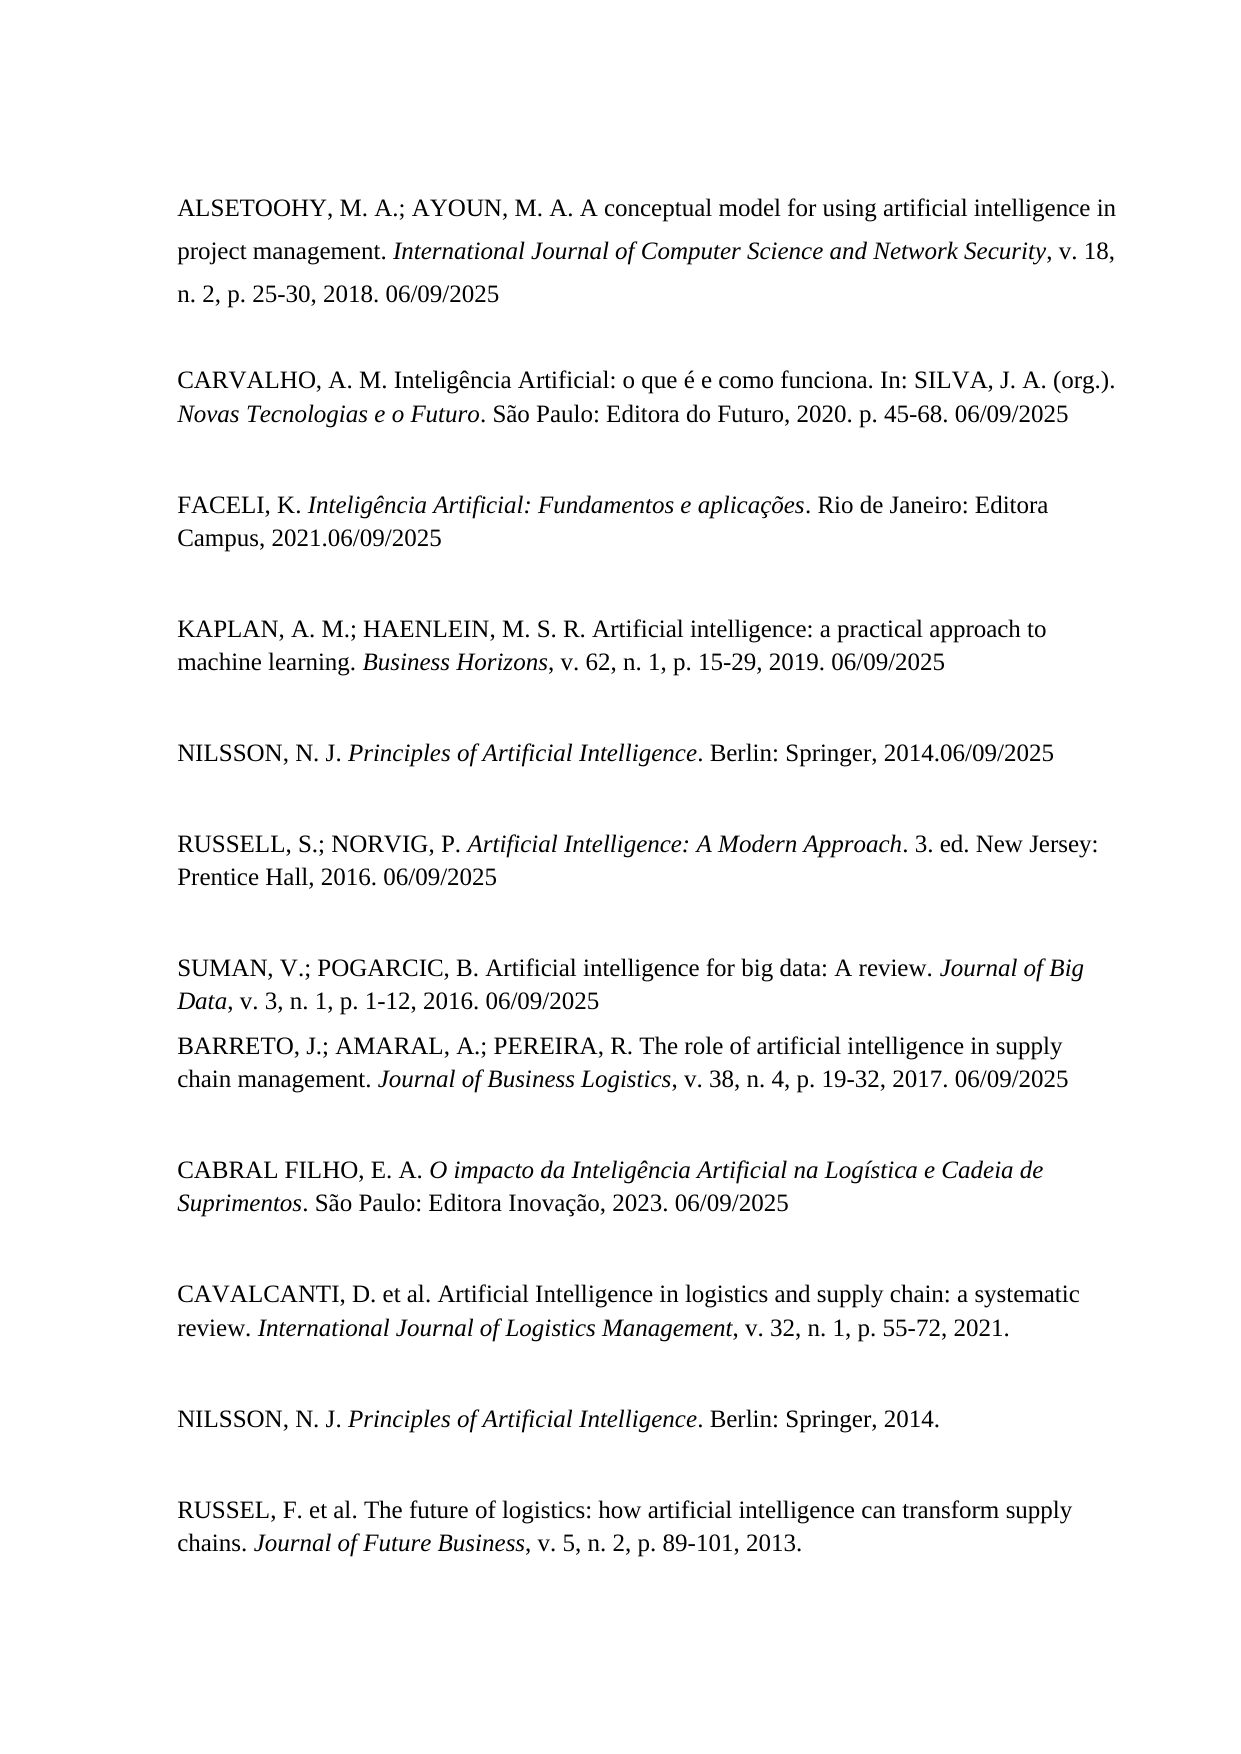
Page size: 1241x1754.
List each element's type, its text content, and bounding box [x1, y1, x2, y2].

text CARVALHO, A. M. Inteligência Artificial: o que é e como funciona. In: SILVA, J. A. (org.). Novas Tecnologias e o Futuro. São Paulo: Editora do Futuro, 2020. p. 45-68. 06/09/2025 [177, 366, 1123, 427]
text CABRAL FILHO, E. A. O impacto da Inteligência Artificial na Logística e Cadeia de Suprimentos. São Paulo: Editora Inovação, 2023. 06/09/2025 [177, 1156, 1123, 1217]
text NILSSON, N. J. Principles of Artificial Intelligence. Berlin: Springer, 2014. [177, 1404, 1123, 1432]
text RUSSELL, S.; NORVIG, P. Artificial Intelligence: A Modern Approach. 3. ed. New Jersey: Prentice Hall, 2016. 06/09/2025 [177, 829, 1123, 891]
text ALSETOOHY, M. A.; AYOUN, M. A. A conceptual model for using artificial intelligence in project management. International Journal of Computer Science and Network Security, v. 18, n. 2, p. 25-30, 2018. 06/09/2025 [177, 193, 1123, 308]
text SUMAN, V.; POGARCIC, B. Artificial intelligence for big data: A review. Journal of Big Data, v. 3, n. 1, p. 1-12, 2016. 06/09/2025 [177, 953, 1123, 1015]
text RUSSEL, F. et al. The future of logistics: how artificial intelligence can transform supply chains. Journal of Future Business, v. 5, n. 2, p. 89-101, 2013. [177, 1495, 1123, 1556]
text NILSSON, N. J. Principles of Artificial Intelligence. Berlin: Springer, 2014.06/09/2025 [177, 738, 1123, 767]
text CAVALCANTI, D. et al. Artificial Intelligence in logistics and supply chain: a systematic review. International Journal of Logistics Management, v. 32, n. 1, p. 55-72, 2021. [177, 1279, 1123, 1341]
text FACELI, K. Inteligência Artificial: Fundamentos e aplicações. Rio de Janeiro: Editora Campus, 2021.06/09/2025 [177, 490, 1123, 551]
text BARRETO, J.; AMARAL, A.; PEREIRA, R. The role of artificial intelligence in supply chain management. Journal of Business Logistics, v. 38, n. 4, p. 19-32, 2017. 06/09/2025 [177, 1031, 1123, 1093]
text KAPLAN, A. M.; HAENLEIN, M. S. R. Artificial intelligence: a practical approach to machine learning. Business Horizons, v. 62, n. 1, p. 15-29, 2019. 06/09/2025 [177, 614, 1123, 676]
